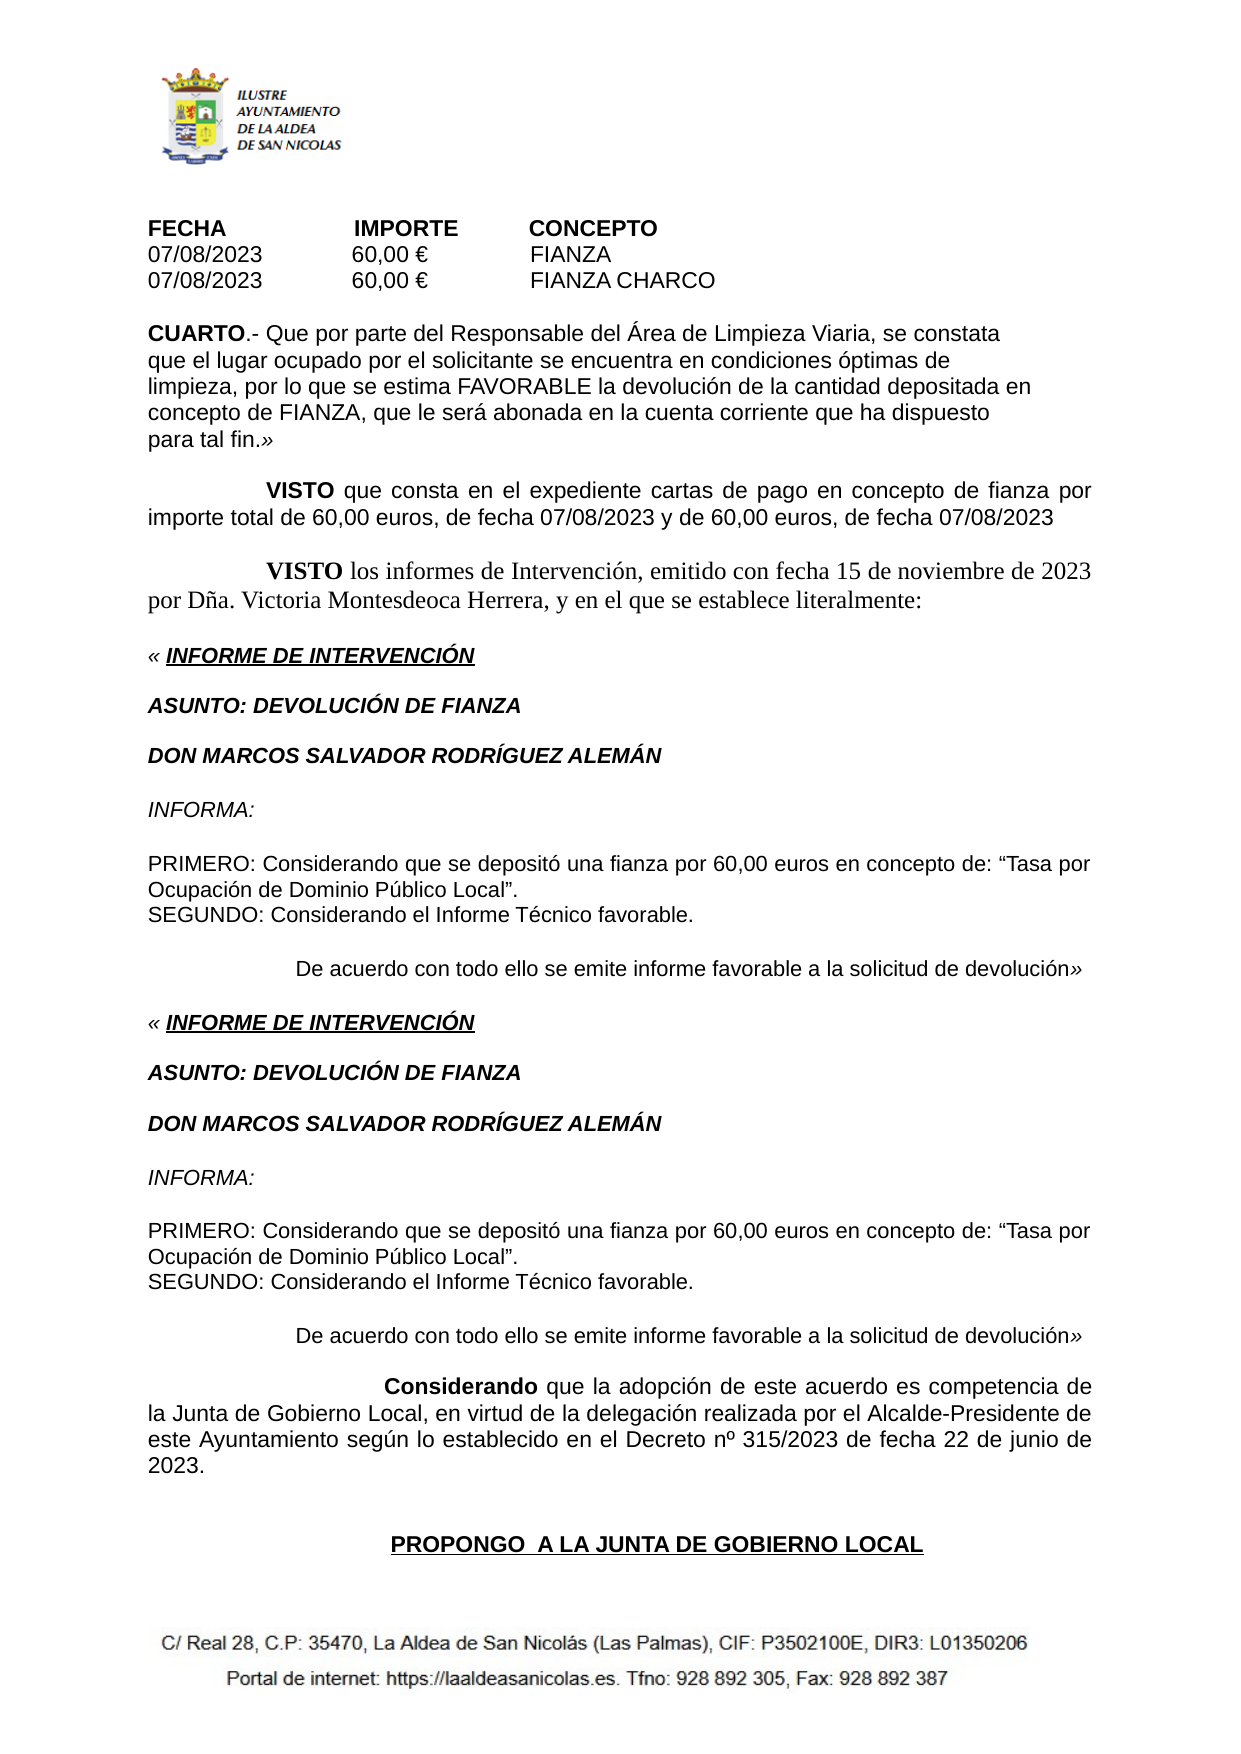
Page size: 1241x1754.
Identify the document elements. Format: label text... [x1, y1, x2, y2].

text DON MARCOS SALVADOR RODRÍGUEZ ALEMÁN [148, 1110, 1093, 1136]
text ASUNTO: DEVOLUCIÓN DE FIANZA [148, 693, 1093, 718]
text PRIMERO: Considerando que se depositó una fianza por 60,00 euros en concepto de: “Tasa por Ocupación de Dominio Público Local”. [148, 851, 1093, 902]
text VISTO que consta en el expediente cartas de pago en concepto de fianza por importe total de 60,00 euros, de fecha 07/08/2023 y de 60,00 euros, de fecha 07/08/2023 [148, 477, 1093, 530]
text « INFORME DE INTERVENCIÓN [148, 642, 1093, 668]
text 07/08/2023 60,00 € FIANZA CHARCO [148, 267, 1093, 294]
text Considerando que la adopción de este acuerdo es competencia de la Junta de Gobierno Local, en virtud de la delegación realizada por el Alcalde-Presidente de este Ayuntamiento según lo establecido en el Decreto nº 315/2023 de fecha 22 de junio de 2023. [148, 1373, 1093, 1478]
text INFORMA: [148, 797, 1093, 822]
text De acuerdo con todo ello se emite informe favorable a la solicitud de devolución» [295, 956, 1093, 981]
text PROPONGO A LA JUNTA DE GOBIERNO LOCAL [148, 1531, 1093, 1558]
text ASUNTO: DEVOLUCIÓN DE FIANZA [148, 1060, 1093, 1085]
text VISTO los informes de Intervención, emitido con fecha 15 de noviembre de 2023 por Dña. Victoria Montesdeoca Herrera, y en el que se establece literalmente: [148, 556, 1093, 614]
text limpieza, por lo que se estima FAVORABLE la devolución de la cantidad depositada en [148, 373, 1093, 399]
picture [148, 60, 357, 172]
text FECHA IMPORTE CONCEPTO [148, 215, 1093, 241]
text SEGUNDO: Considerando el Informe Técnico favorable. [148, 902, 1093, 927]
text para tal fin.» [148, 426, 1093, 452]
picture [149, 1627, 1034, 1694]
text « INFORME DE INTERVENCIÓN [148, 1009, 1093, 1035]
text INFORMA: [148, 1164, 1093, 1189]
text DON MARCOS SALVADOR RODRÍGUEZ ALEMÁN [148, 743, 1093, 768]
text PRIMERO: Considerando que se depositó una fianza por 60,00 euros en concepto de: “Tasa por Ocupación de Dominio Público Local”. [148, 1218, 1093, 1269]
text De acuerdo con todo ello se emite informe favorable a la solicitud de devolución» [295, 1323, 1093, 1348]
text concepto de FIANZA, que le será abonada en la cuenta corriente que ha dispuesto [148, 399, 1093, 426]
text que el lugar ocupado por el solicitante se encuentra en condiciones óptimas de [148, 347, 1093, 373]
text SEGUNDO: Considerando el Informe Técnico favorable. [148, 1269, 1093, 1294]
text 07/08/2023 60,00 € FIANZA [148, 241, 1093, 267]
text CUARTO.- Que por parte del Responsable del Área de Limpieza Viaria, se constata [148, 320, 1093, 347]
